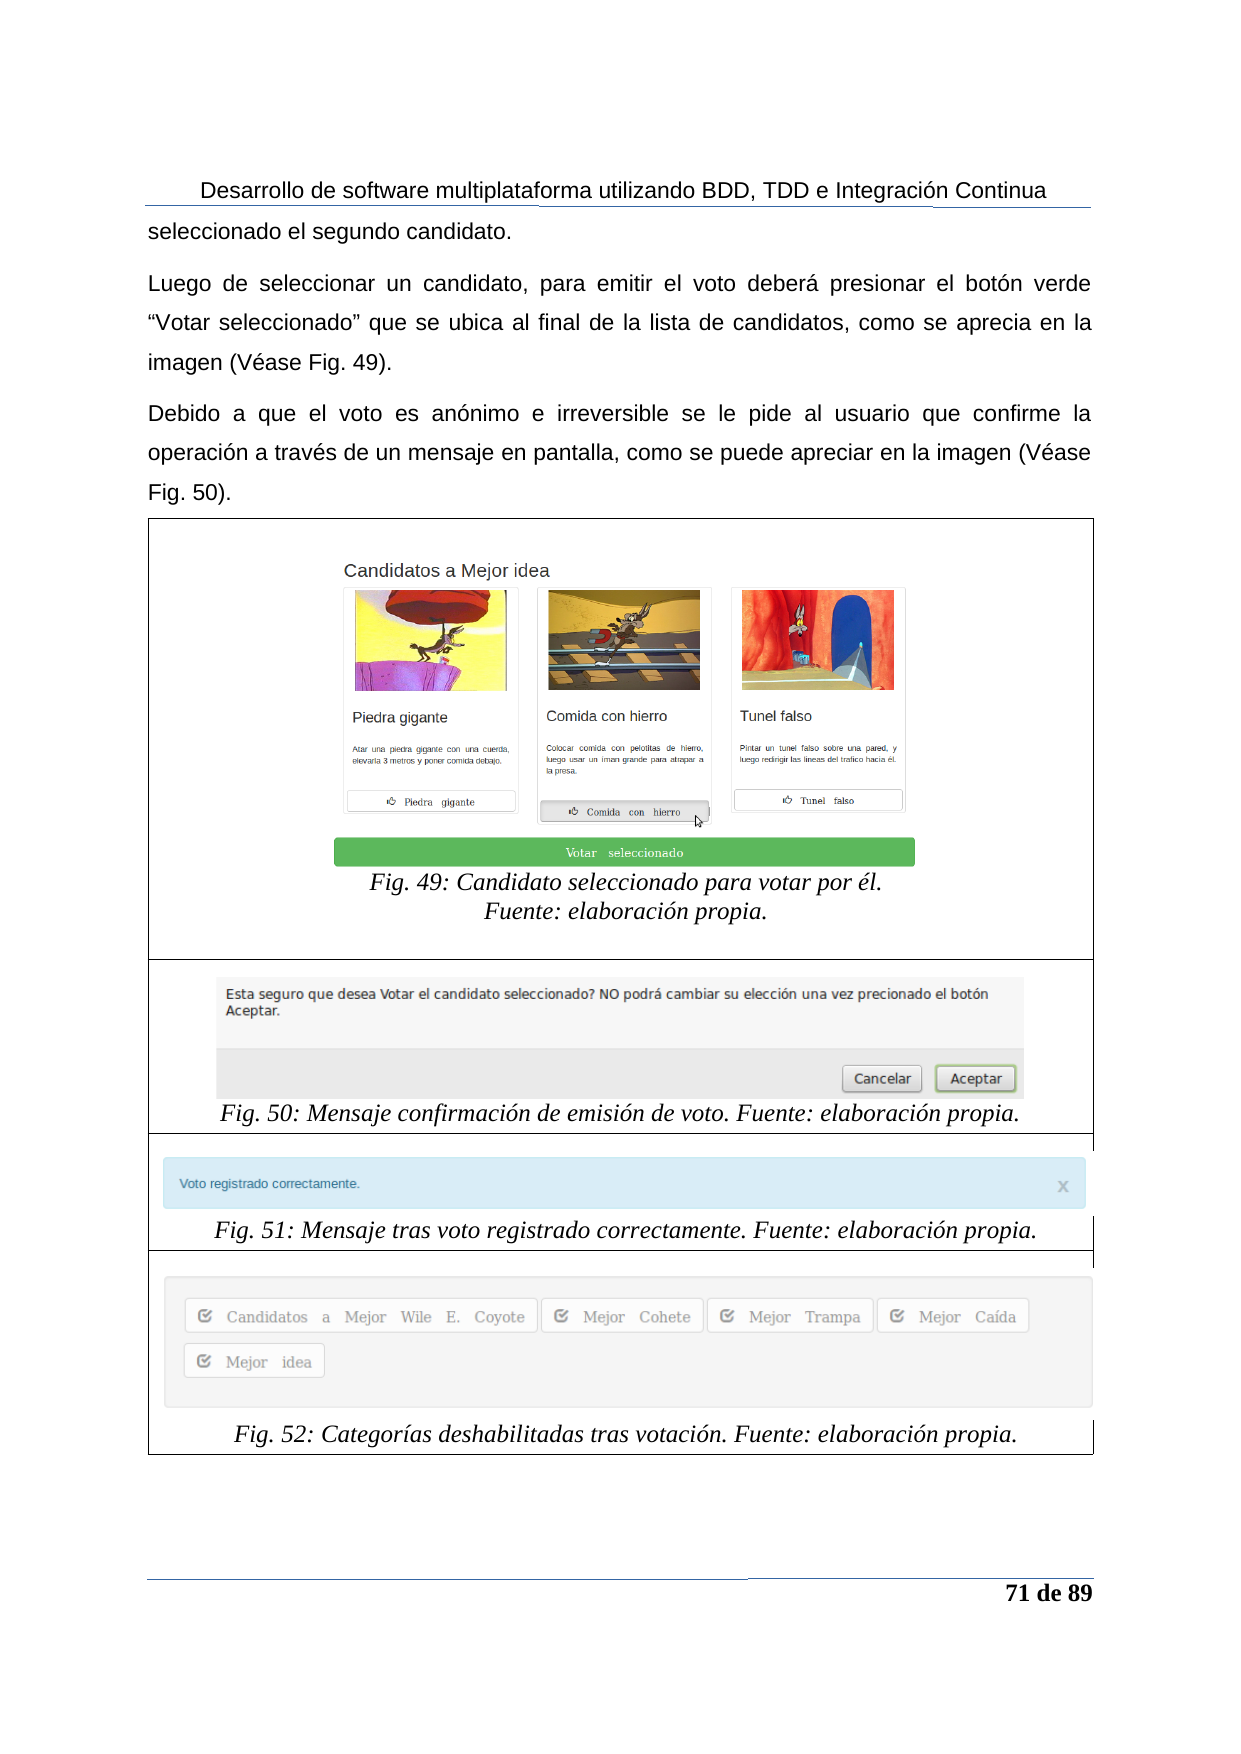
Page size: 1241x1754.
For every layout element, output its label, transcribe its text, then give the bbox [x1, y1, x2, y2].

table_cell [1024, 978, 1093, 1098]
table_cell [149, 1420, 1093, 1454]
picture [153, 1151, 1099, 1216]
text Debido a que el voto es anónimo e irreversible se le pide al usuario que confirme la operación a través de un mensaje en pantalla, como se puede apreciar en la imagen (Véase Fig. 50). [148, 400, 1093, 505]
table_cell [149, 978, 216, 1098]
table_cell [149, 1099, 1093, 1133]
text seleccionado el segundo candidato. [148, 218, 1093, 245]
picture [332, 557, 919, 868]
text Luego de seleccionar un candidato, para emitir el voto deberá presionar el botón verde “Votar seleccionado” que se ubica al final de la lista de candidatos, como se aprecia en la imagen (Véase Fig. 49). [148, 269, 1093, 375]
table_cell [149, 1251, 1093, 1419]
picture [216, 977, 1024, 1099]
table_header [149, 519, 1093, 959]
table_cell [149, 960, 1093, 977]
picture [153, 1268, 1099, 1420]
table_cell [149, 1134, 1093, 1250]
